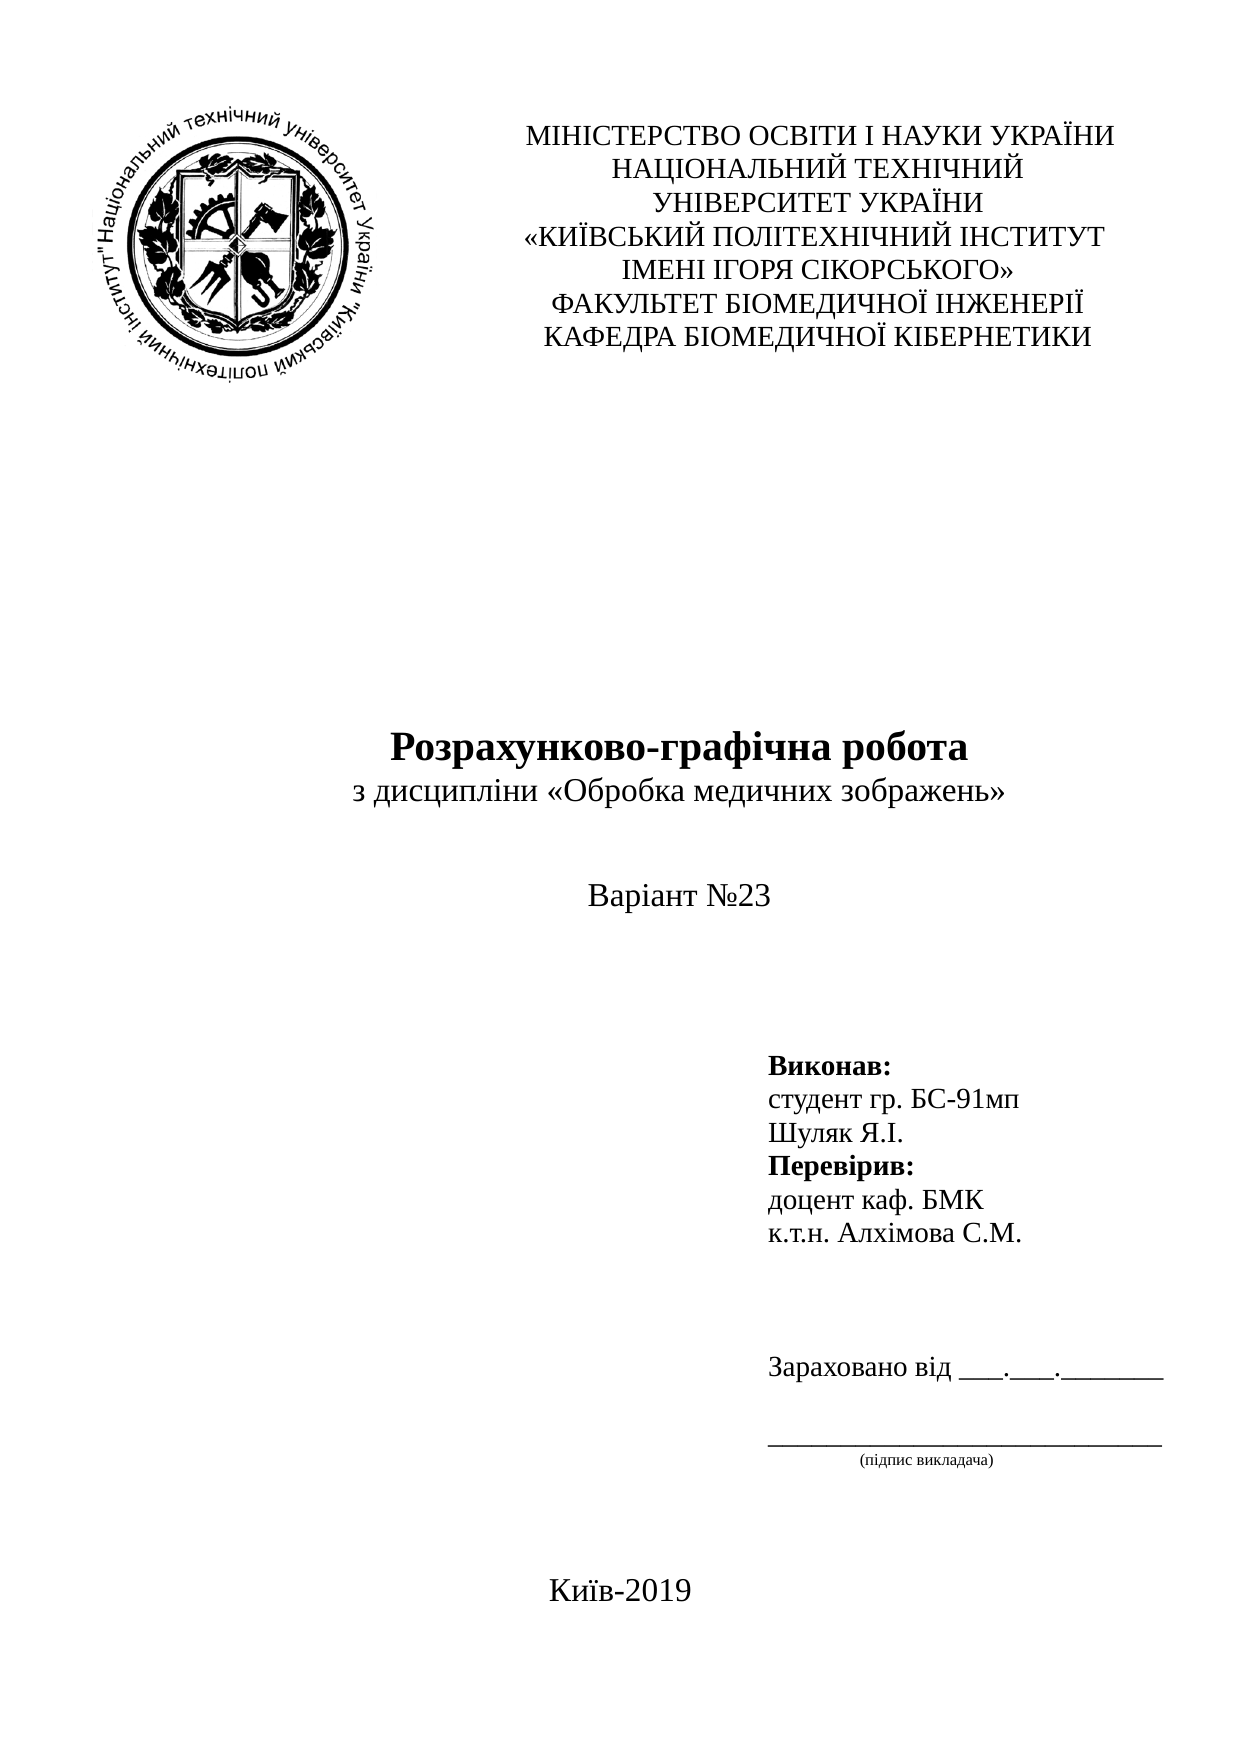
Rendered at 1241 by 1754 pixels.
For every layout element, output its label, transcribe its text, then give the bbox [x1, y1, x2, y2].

text Варіант №23 [236, 875, 1122, 913]
text ___________________________ [768, 1417, 1166, 1450]
text студент гр. БС-91мп [768, 1081, 1122, 1115]
text з дисципліни «Обробка медичних зображень» [236, 770, 1122, 808]
picture [92, 101, 377, 386]
text Виконав: [768, 1048, 1122, 1081]
text Шуляк Я.І. [768, 1115, 1122, 1148]
text ФАКУЛЬТЕТ БІОМЕДИЧНОЇ ІНЖЕНЕРІЇ [377, 286, 1122, 319]
text Зараховано від ___.___._______ [768, 1349, 1166, 1383]
text КАФЕДРА БІОМЕДИЧНОЇ КІБЕРНЕТИКИ [377, 319, 1122, 353]
text к.т.н. Алхімова С.М. [768, 1215, 1122, 1249]
text «КИЇВСЬКИЙ ПОЛІТЕХНІЧНИЙ ІНСТИТУТ ІМЕНІ ІГОРЯ СІКОРСЬКОГО» [377, 219, 1122, 286]
text Київ-2019 [118, 1570, 1122, 1608]
text доцент каф. БМК [768, 1182, 1122, 1215]
text НАЦІОНАЛЬНИЙ ТЕХНІЧНИЙ УНІВЕРСИТЕТ УКРАЇНИ [377, 152, 1122, 219]
text Розрахунково-графічна робота [236, 722, 1122, 770]
text Перевірив: [768, 1148, 1122, 1182]
text МІНІСТЕРСТВО ОСВІТИ I НАУКИ УКРАЇНИ [377, 118, 1122, 152]
text (підпис викладача) [768, 1450, 1166, 1469]
